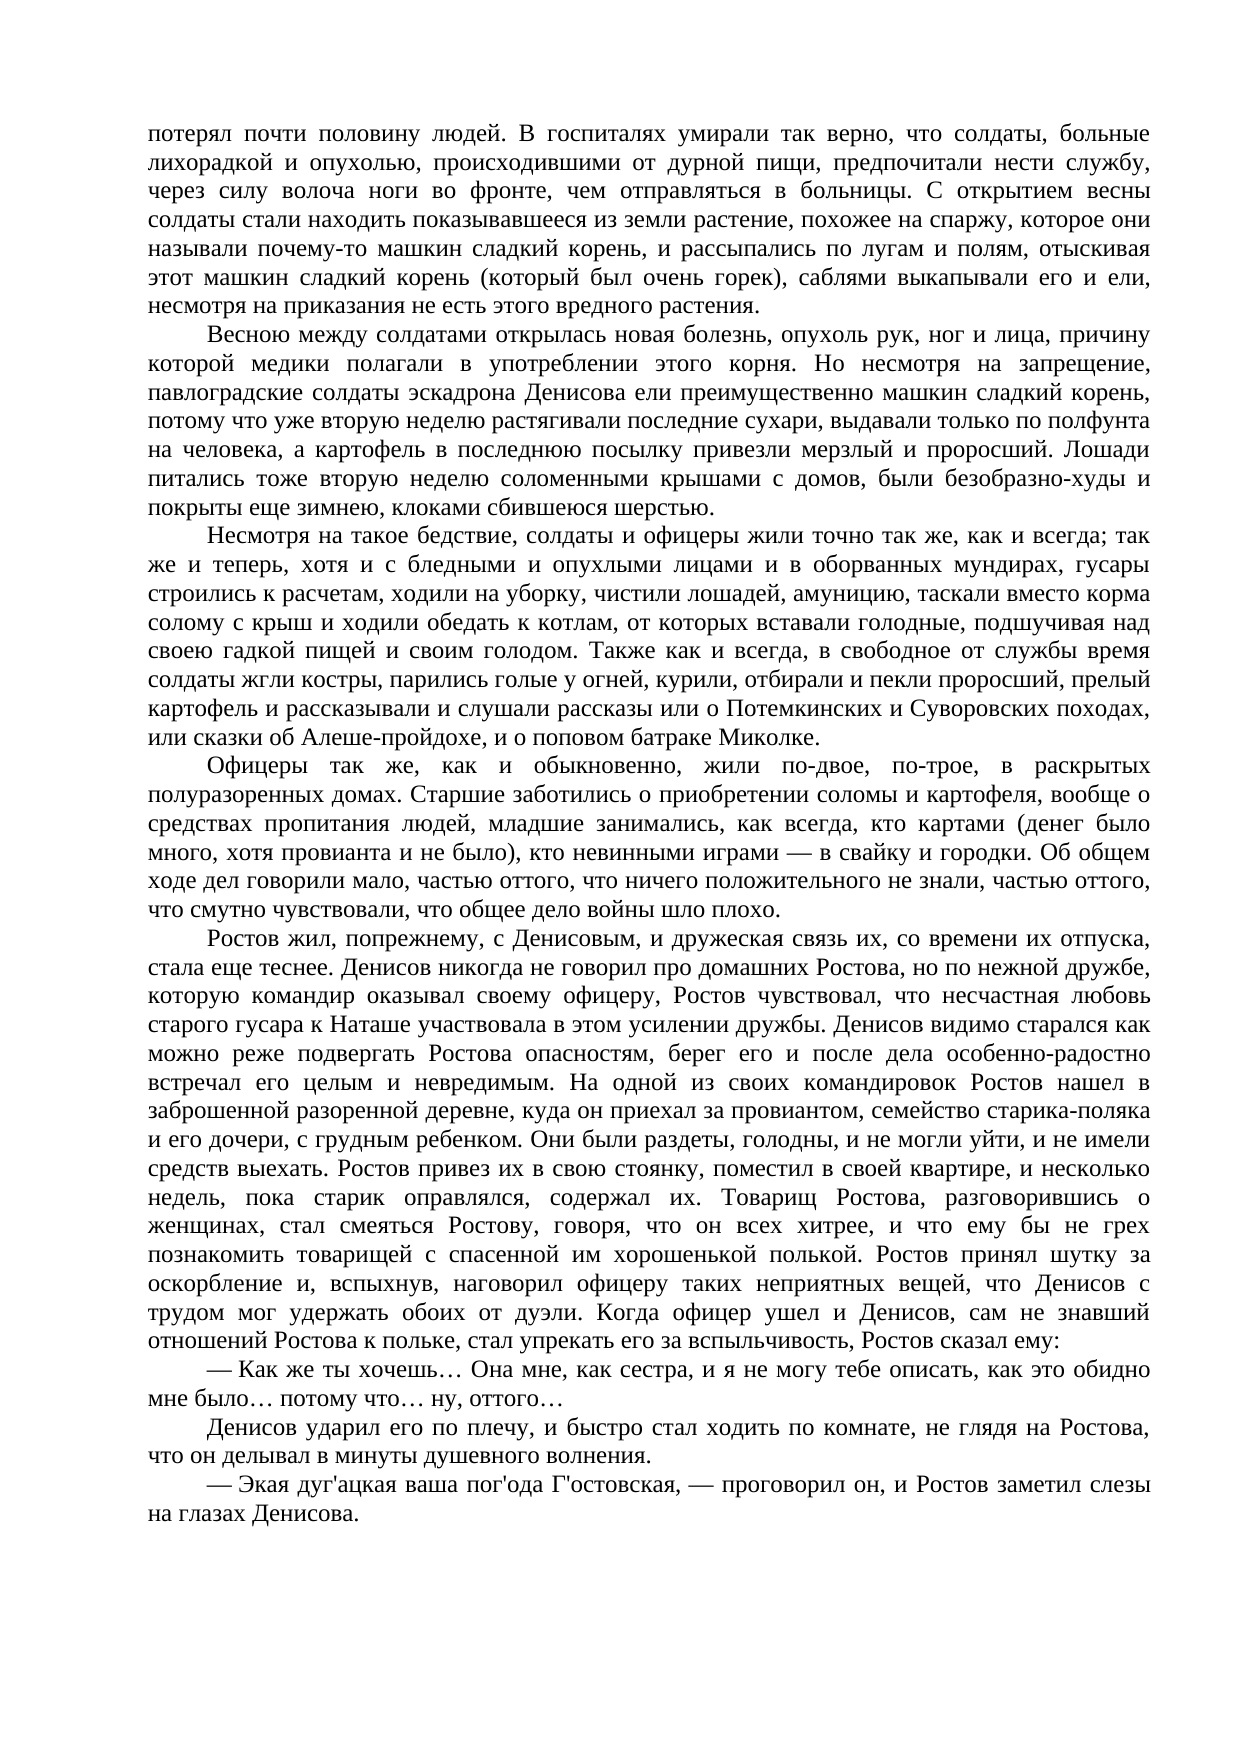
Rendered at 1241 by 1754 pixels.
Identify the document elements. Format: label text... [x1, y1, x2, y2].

text Ростов жил, попрежнему, с Денисовым, и дружеская связь их, со времени их отпуска, стала еще теснее. Денисов никогда не говорил про домашних Ростова, но по нежной дружбе, которую командир оказывал своему офицеру, Ростов чувствовал, что несчастная любовь старого гусара к Наташе участвовала в этом усилении дружбы. Денисов видимо старался как можно реже подвергать Ростова опасностям, берег его и после дела особенно-радостно встречал его целым и невредимым. На одной из своих командировок Ростов нашел в заброшенной разоренной деревне, куда он приехал за провиантом, семейство старика-поляка и его дочери, с грудным ребенком. Они были раздеты, голодны, и не могли уйти, и не имели средств выехать. Ростов привез их в свою стоянку, поместил в своей квартире, и несколько недель, пока старик оправлялся, содержал их. Товарищ Ростова, разговорившись о женщинах, стал смеяться Ростову, говоря, что он всех хитрее, и что ему бы не грех познакомить товарищей с спасенной им хорошенькой полькой. Ростов принял шутку за оскорбление и, вспыхнув, наговорил офицеру таких неприятных вещей, что Денисов с трудом мог удержать обоих от дуэли. Когда офицер ушел и Денисов, сам не знавший отношений Ростова к польке, стал упрекать его за вспыльчивость, Ростов сказал ему: [148, 923, 1152, 1354]
text Офицеры так же, как и обыкновенно, жили по-двое, по-трое, в раскрытых полуразоренных домах. Старшие заботились о приобретении соломы и картофеля, вообще о средствах пропитания людей, младшие занимались, как всегда, кто картами (денег было много, хотя провианта и не было), кто невинными играми — в свайку и городки. Об общем ходе дел говорили мало, частью оттого, что ничего положительного не знали, частью оттого, что смутно чувствовали, что общее дело войны шло плохо. [148, 751, 1152, 923]
text Несмотря на такое бедствие, солдаты и офицеры жили точно так же, как и всегда; так же и теперь, хотя и с бледными и опухлыми лицами и в оборванных мундирах, гусары строились к расчетам, ходили на уборку, чистили лошадей, амуницию, таскали вместо корма солому с крыш и ходили обедать к котлам, от которых вставали голодные, подшучивая над своею гадкой пищей и своим голодом. Также как и всегда, в свободное от службы время солдаты жгли костры, парились голые у огней, курили, отбирали и пекли проросший, прелый картофель и рассказывали и слушали рассказы или о Потемкинских и Суворовских походах, или сказки об Алеше-пройдохе, и о поповом батраке Миколке. [148, 521, 1152, 751]
text — Экая дуг'ацкая ваша пог'ода Г'остовская, — проговорил он, и Ростов заметил слезы на глазах Денисова. [148, 1469, 1152, 1527]
text потерял почти половину людей. В госпиталях умирали так верно, что солдаты, больные лихорадкой и опухолью, происходившими от дурной пищи, предпочитали нести службу, через силу волоча ноги во фронте, чем отправляться в больницы. С открытием весны солдаты стали находить показывавшееся из земли растение, похожее на спаржу, которое они называли почему-то машкин сладкий корень, и рассыпались по лугам и полям, отыскивая этот машкин сладкий корень (который был очень горек), саблями выкапывали его и ели, несмотря на приказания не есть этого вредного растения. [148, 118, 1152, 319]
text Весною между солдатами открылась новая болезнь, опухоль рук, ног и лица, причину которой медики полагали в употреблении этого корня. Но несмотря на запрещение, павлоградские солдаты эскадрона Денисова ели преимущественно машкин сладкий корень, потому что уже вторую неделю растягивали последние сухари, выдавали только по полфунта на человека, а картофель в последнюю посылку привезли мерзлый и проросший. Лошади питались тоже вторую неделю соломенными крышами с домов, были безобразно-худы и покрыты еще зимнею, клоками сбившеюся шерстью. [148, 319, 1152, 521]
text Денисов ударил его по плечу, и быстро стал ходить по комнате, не глядя на Ростова, что он делывал в минуты душевного волнения. [148, 1412, 1152, 1469]
text — Как же ты хочешь… Она мне, как сестра, и я не могу тебе описать, как это обидно мне было… потому что… ну, оттого… [148, 1354, 1152, 1412]
